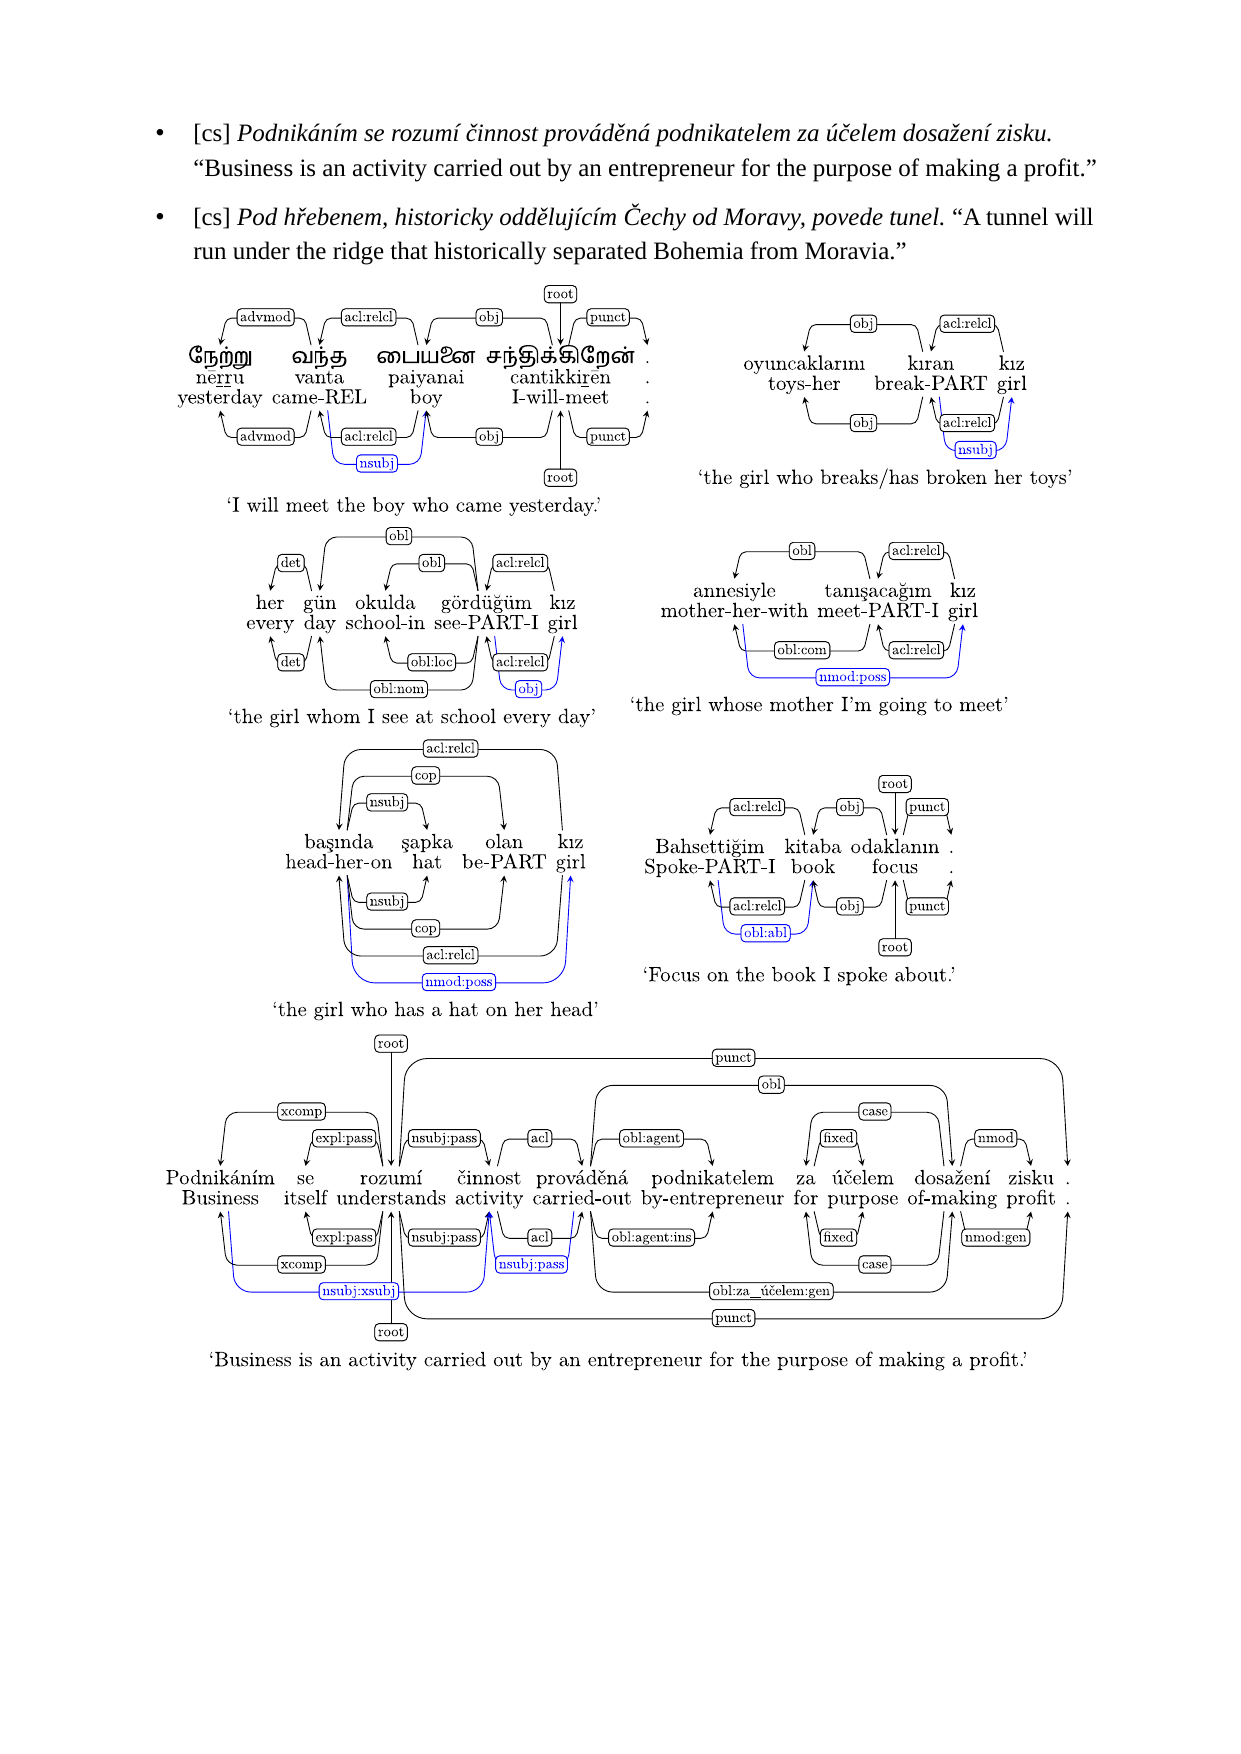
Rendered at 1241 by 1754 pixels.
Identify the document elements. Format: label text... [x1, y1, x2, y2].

list [cs] Podnikáním se rozumí činnost prováděná podnikatelem za účelem dosažení zisku. “Business is an activity carried out by an entrepreneur for the purpose of making a profit.” [156, 118, 1122, 181]
list [cs] Pod hřebenem, historicky oddělujícím Čechy od Moravy, povede tunel. “A tunnel will run under the ridge that historically separated Bohemia from Moravia.” [156, 202, 1122, 265]
